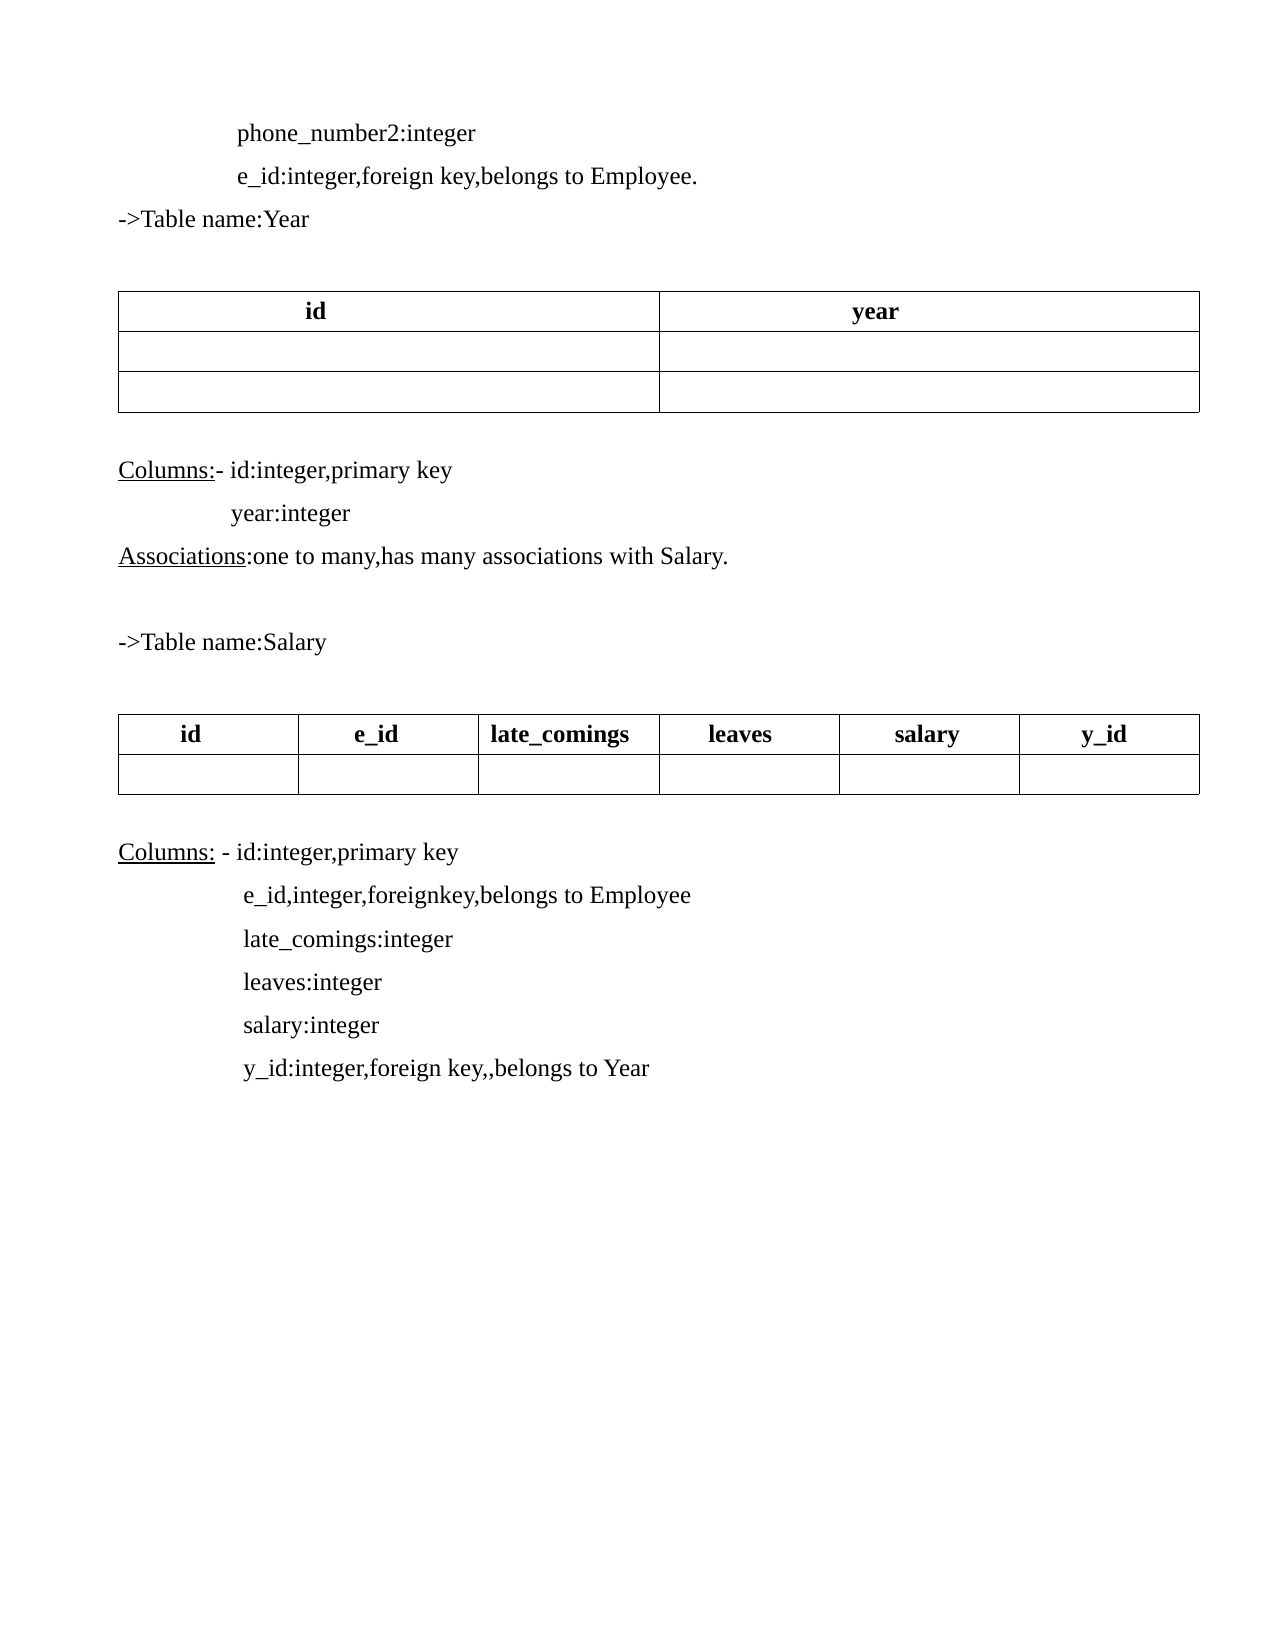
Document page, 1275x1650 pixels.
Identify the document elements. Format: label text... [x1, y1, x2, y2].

table_header leaves [660, 715, 839, 754]
text Associations:one to many,has many associations with Salary. [118, 541, 1199, 570]
table_header id [119, 292, 659, 331]
table_cell [660, 332, 1199, 371]
table_cell [479, 755, 659, 794]
table_header y_id [1020, 715, 1199, 754]
table_cell [660, 755, 839, 794]
text Columns:- id:integer,primary key [118, 455, 1199, 483]
table_cell [1020, 755, 1199, 794]
table_cell [119, 372, 659, 412]
table_header year [660, 292, 1199, 331]
table_header e_id [299, 715, 478, 754]
text year:integer [118, 498, 1199, 527]
text ->Table name:Salary [118, 627, 1199, 656]
text phone_number2:integer [118, 118, 1199, 147]
text late_comings:integer [118, 924, 1199, 952]
table_cell [119, 755, 298, 794]
text y_id:integer,foreign key,,belongs to Year [118, 1053, 1199, 1082]
table_cell [840, 755, 1019, 794]
table_header id [119, 715, 298, 754]
table_cell [119, 332, 659, 371]
text leaves:integer [118, 967, 1199, 996]
text e_id,integer,foreignkey,belongs to Employee [118, 881, 1199, 909]
table_cell [299, 755, 478, 794]
table_header late_comings [479, 715, 659, 754]
text salary:integer [118, 1010, 1199, 1039]
table_header salary [840, 715, 1019, 754]
text e_id:integer,foreign key,belongs to Employee. [118, 161, 1199, 190]
text Columns: - id:integer,primary key [118, 837, 1199, 866]
text ->Table name:Year [118, 204, 1199, 233]
table_cell [660, 372, 1199, 412]
